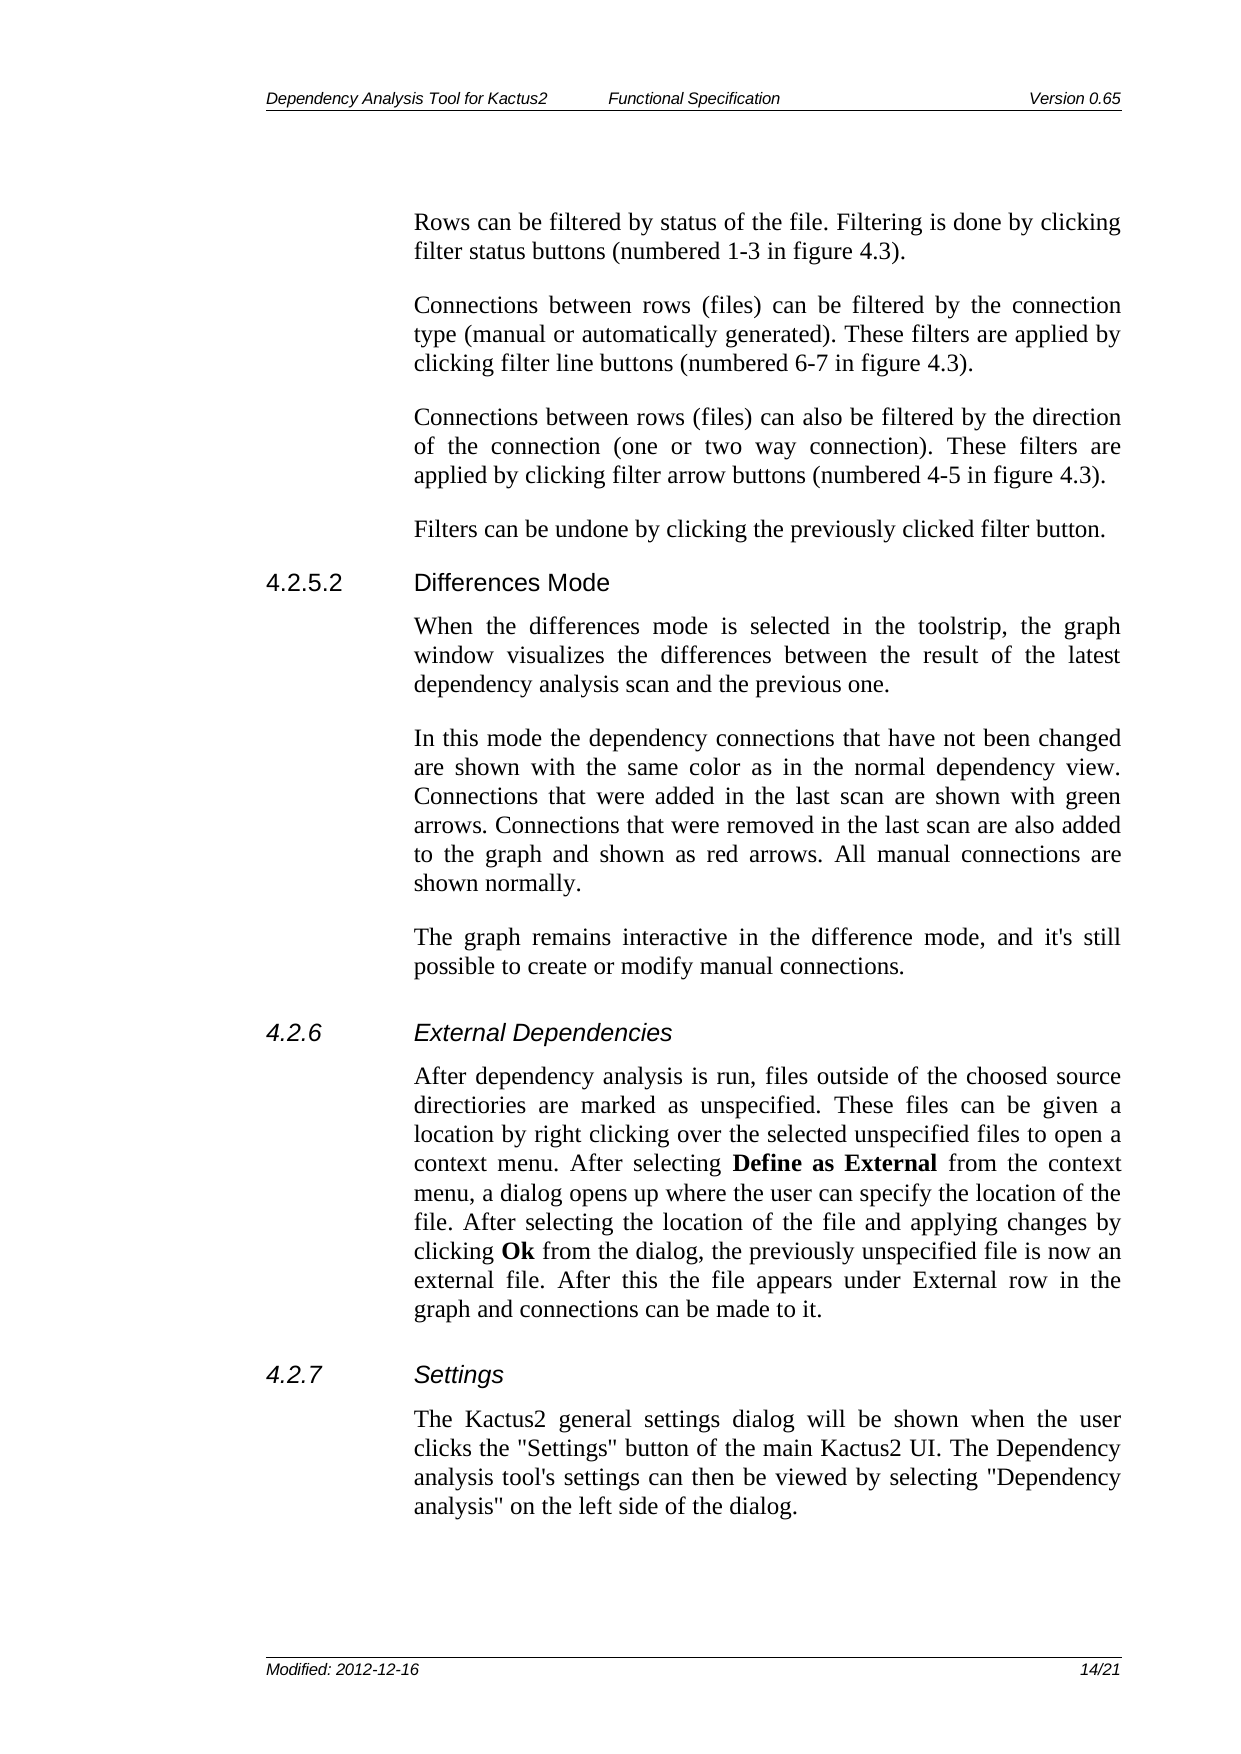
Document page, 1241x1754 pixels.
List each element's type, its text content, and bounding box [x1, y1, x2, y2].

text Connections between rows (files) can also be filtered by the direction of the connection (one or two way connection). These filters are applied by clicking filter arrow buttons (numbered 4-5 in figure 4.3). [413, 402, 1122, 489]
text Filters can be undone by clicking the previously clicked filter button. [413, 514, 1122, 543]
text When the differences mode is selected in the toolstrip, the graph window visualizes the differences between the result of the latest dependency analysis scan and the previous one. [413, 611, 1122, 698]
subtitle Differences Mode [266, 567, 1122, 597]
text In this mode the dependency connections that have not been changed are shown with the same color as in the normal dependency view. Connections that were added in the last scan are shown with green arrows. Connections that were removed in the last scan are also added to the graph and shown as red arrows. All manual connections are shown normally. [413, 723, 1122, 897]
text The graph remains interactive in the difference mode, and it's still possible to create or modify manual connections. [413, 922, 1122, 980]
text Connections between rows (files) can be filtered by the connection type (manual or automatically generated). These filters are applied by clicking filter line buttons (numbered 6-7 in figure 4.3). [413, 290, 1122, 377]
subtitle Settings [266, 1360, 1122, 1389]
text The Kactus2 general settings dialog will be shown when the user clicks the "Settings" button of the main Kactus2 UI. The Dependency analysis tool's settings can then be viewed by selecting "Dependency analysis" on the left side of the dialog. [413, 1403, 1122, 1520]
text Rows can be filtered by status of the file. Filtering is done by clicking filter status buttons (numbered 1-3 in figure 4.3). [413, 207, 1122, 265]
subtitle External Dependencies [266, 1018, 1122, 1047]
text After dependency analysis is run, files outside of the choosed source directiories are marked as unspecified. These files can be given a location by right clicking over the selected unspecified files to open a context menu. After selecting Define as External from the context menu, a dialog opens up where the user can specify the location of the file. After selecting the location of the file and applying changes by clicking Ok from the dialog, the previously unspecified file is now an external file. After this the file appears under External row in the graph and connections can be made to it. [413, 1061, 1122, 1323]
